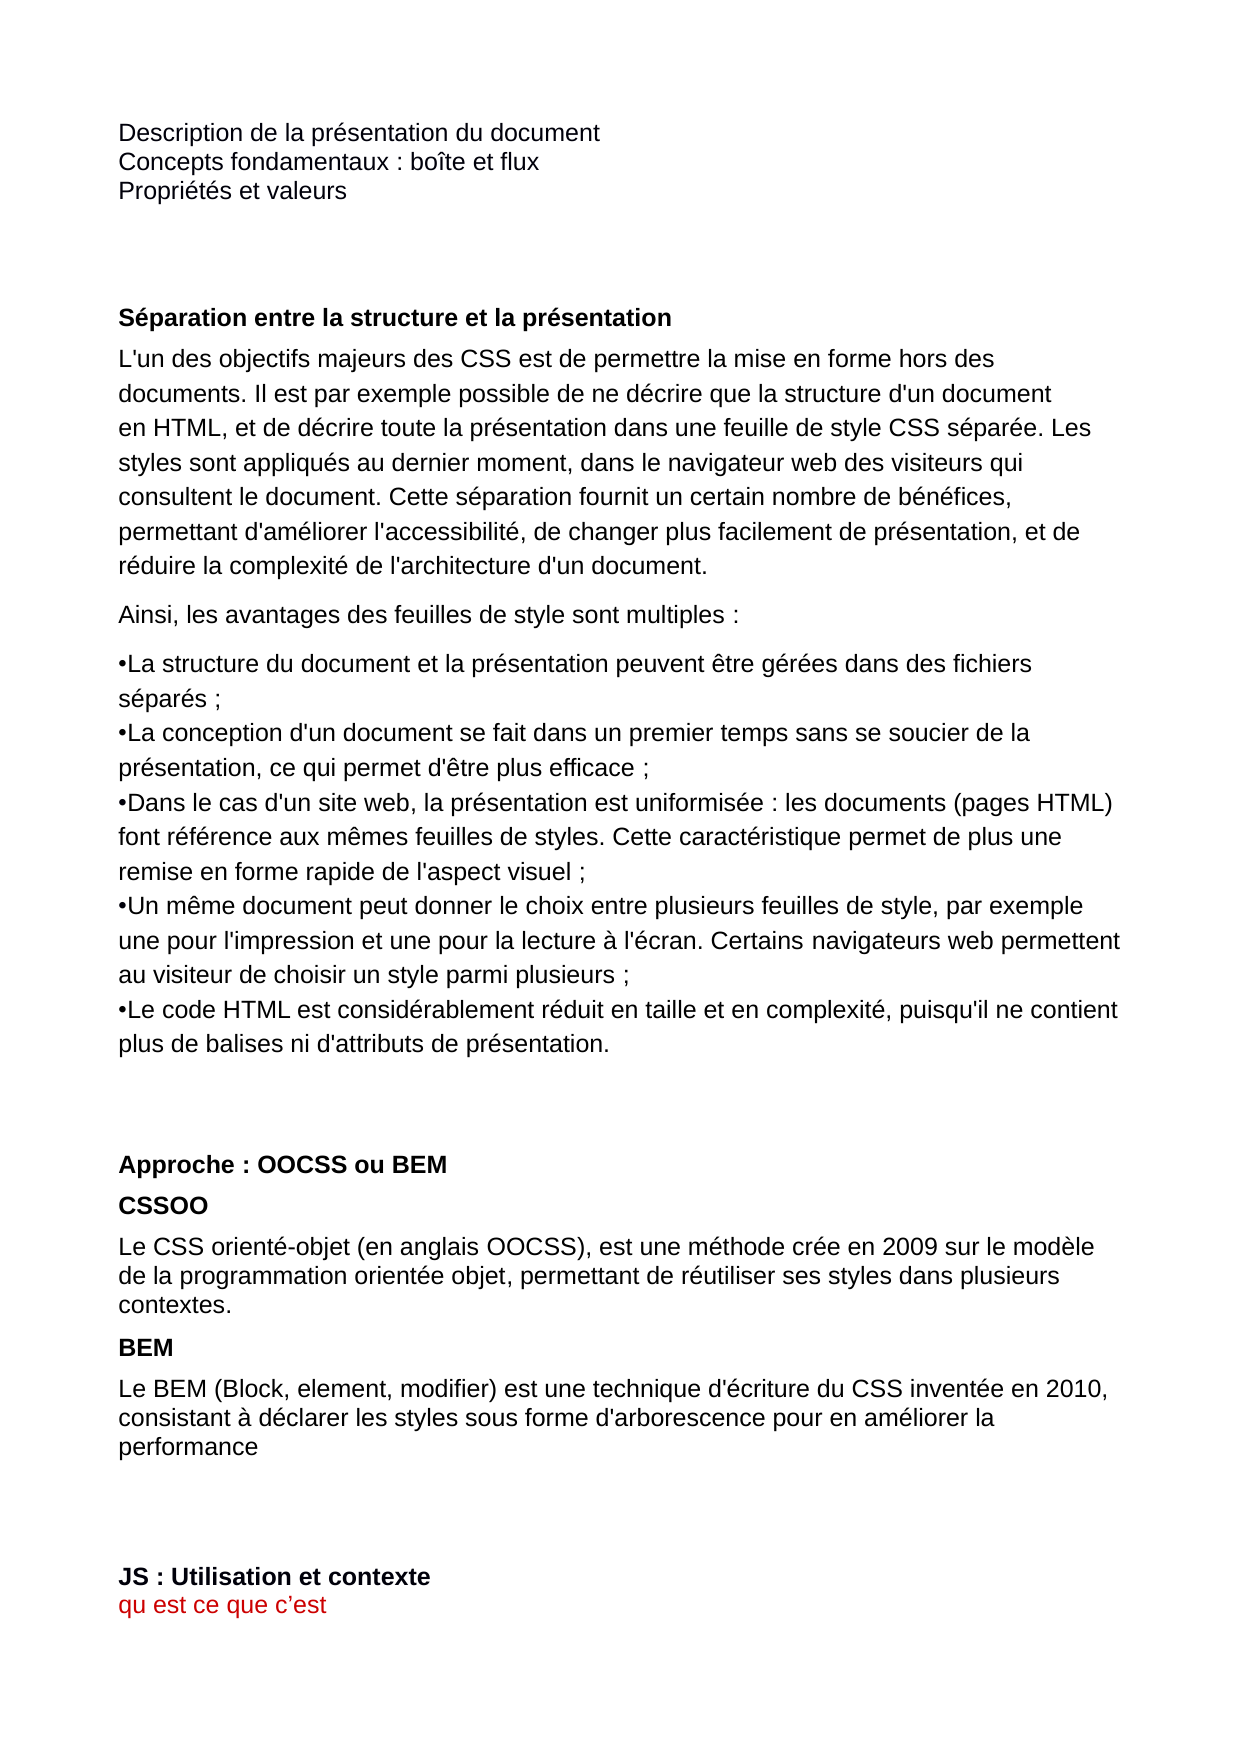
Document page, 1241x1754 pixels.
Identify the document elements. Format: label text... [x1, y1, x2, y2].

text Le CSS orienté-objet (en anglais OOCSS), est une méthode crée en 2009 sur le modèle de la programmation orientée objet, permettant de réutiliser ses styles dans plusieurs contextes. [118, 1232, 1122, 1319]
text qu est ce que c’est [118, 1590, 1122, 1619]
subtitle Séparation entre la structure et la présentation [118, 303, 1122, 332]
list Le code HTML est considérablement réduit en taille et en complexité, puisqu'il ne contient plus de balises ni d'attributs de présentation. [118, 994, 1122, 1058]
list La conception d'un document se fait dans un premier temps sans se soucier de la présentation, ce qui permet d'être plus efficace ; [118, 718, 1122, 782]
list La structure du document et la présentation peuvent être gérées dans des fichiers séparés ; [118, 649, 1122, 713]
text L'un des objectifs majeurs des CSS est de permettre la mise en forme hors des documents. Il est par exemple possible de ne décrire que la structure d'un document en HTML, et de décrire toute la présentation dans une feuille de style CSS séparée. Les styles sont appliqués au dernier moment, dans le navigateur web des visiteurs qui consultent le document. Cette séparation fournit un certain nombre de bénéfices, permettant d'améliorer l'accessibilité, de changer plus facilement de présentation, et de réduire la complexité de l'architecture d'un document. [118, 344, 1122, 580]
subtitle BEM [118, 1333, 1122, 1362]
list Dans le cas d'un site web, la présentation est uniformisée : les documents (pages HTML) font référence aux mêmes feuilles de styles. Cette caractéristique permet de plus une remise en forme rapide de l'aspect visuel ; [118, 787, 1122, 885]
text JS : Utilisation et contexte [118, 1562, 1122, 1590]
text Le BEM (Block, element, modifier) est une technique d'écriture du CSS inventée en 2010, consistant à déclarer les styles sous forme d'arborescence pour en améliorer la performance [118, 1374, 1122, 1461]
text Concepts fondamentaux : boîte et flux [118, 147, 1122, 176]
text Propriétés et valeurs [118, 176, 1122, 204]
text Description de la présentation du document [118, 118, 1122, 147]
list Un même document peut donner le choix entre plusieurs feuilles de style, par exemple une pour l'impression et une pour la lecture à l'écran. Certains navigateurs web permettent au visiteur de choisir un style parmi plusieurs ; [118, 891, 1122, 989]
text Ainsi, les avantages des feuilles de style sont multiples : [118, 600, 1122, 629]
text Approche : OOCSS ou BEM [118, 1150, 1122, 1179]
subtitle CSSOO [118, 1191, 1122, 1220]
